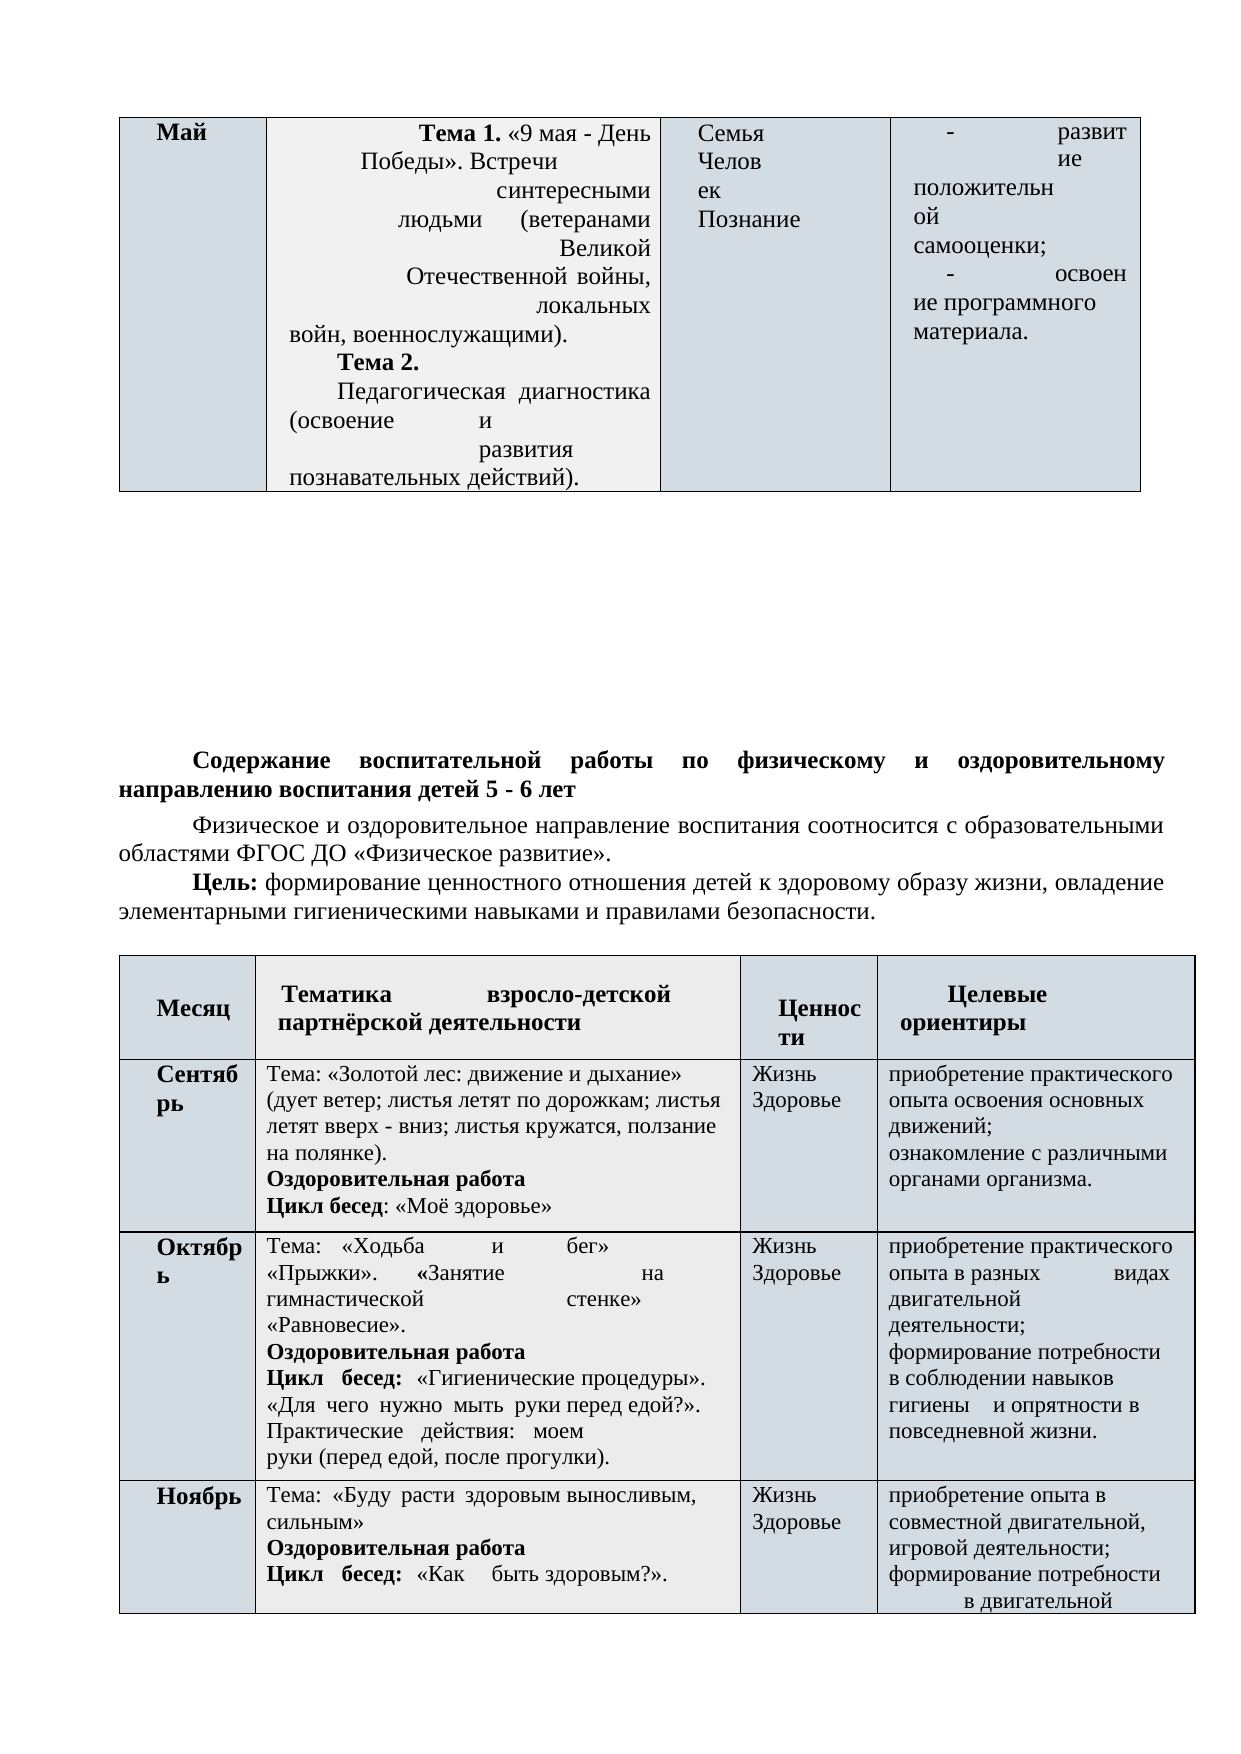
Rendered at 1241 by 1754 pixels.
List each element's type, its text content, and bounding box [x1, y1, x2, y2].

table_cell приобретение опыта в совместной двигательной, игровой деятельности; формирование потребности в двигательной [878, 1481, 1194, 1613]
table_cell Октябрь [120, 1233, 255, 1480]
table_cell Сентябрь [120, 1060, 255, 1231]
table_cell Тема 1. «9 мая - День Победы». Встречи с интересными людьми (ветеранами Великой Отечественной войны, локальных войн, военнослужащими). Тема 2. Педагогическая диагностика (освоение и развития познавательных действий). [267, 118, 660, 491]
table_header Месяц [120, 956, 255, 1059]
table_cell Тема: «Буду расти здоровым выносливым, сильным» Оздоровительная работа Цикл бесед: «Как быть здоровым?». [256, 1481, 740, 1613]
subtitle Содержание воспитательной работы по физическому и оздоровительному направлению воспитания детей 5 - 6 лет [118, 745, 1166, 803]
table_cell Ноябрь [120, 1481, 255, 1613]
table_header Ценности [741, 956, 877, 1059]
table_cell развитие положительной самооценки; освоение программного материала. [891, 118, 1140, 491]
table_header Тематика взросло-детской партнёрской деятельности [256, 956, 740, 1059]
table_header Целевые ориентиры [878, 956, 1194, 1059]
table_cell Тема: «Ходьба и бег» «Прыжки». «Занятие на гимнастической стенке» «Равновесие». Оздоровительная работа Цикл бесед: «Гигиенические процедуры». «Для чего нужно мыть руки перед едой?». Практические действия: моем руки (перед едой, после прогулки). [256, 1233, 740, 1480]
text Цель: формирование ценностного отношения детей к здоровому образу жизни, овладение элементарными гигиеническими навыками и правилами безопасности. [118, 867, 1205, 925]
table_cell Жизнь Здоровье [741, 1233, 877, 1480]
text Физическое и оздоровительное направление воспитания соотносится с образовательными областями ФГОС ДО «Физическое развитие». [118, 810, 1205, 867]
table_cell Май [120, 118, 266, 491]
table_cell Тема: «Золотой лес: движение и дыхание» (дует ветер; листья летят по дорожкам; листья летят вверх - вниз; листья кружатся, ползание на полянке). Оздоровительная работа Цикл бесед: «Моё здоровье» [256, 1060, 740, 1231]
table_cell приобретение практического опыта освоения основных движений; ознакомление с различными органами организма. [878, 1060, 1194, 1231]
table_cell приобретение практического опыта в разных видах двигательной деятельности; формирование потребности в соблюдении навыков гигиены и опрятности в повседневной жизни. [878, 1233, 1194, 1480]
table_cell Жизнь Здоровье [741, 1481, 877, 1613]
table_cell Семья Человек Познание [661, 118, 890, 491]
table_cell Жизнь Здоровье [741, 1060, 877, 1231]
